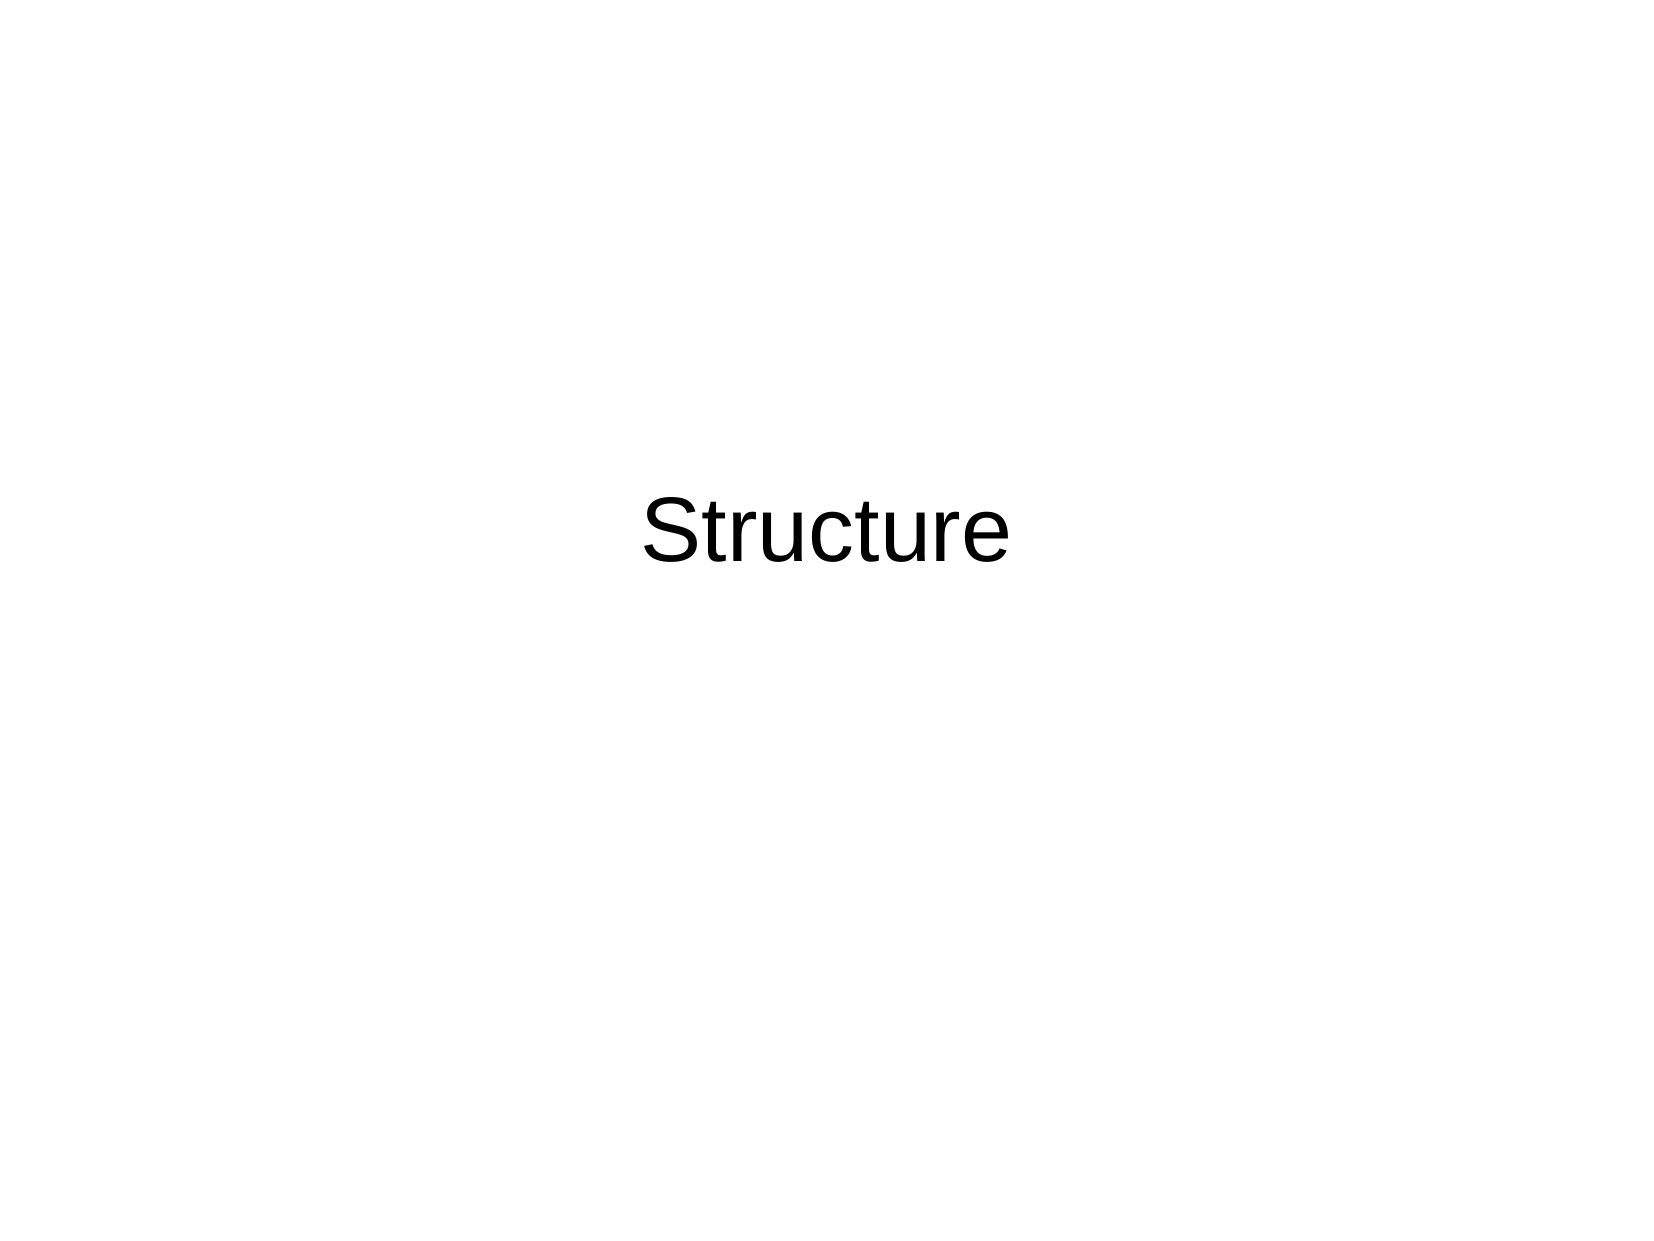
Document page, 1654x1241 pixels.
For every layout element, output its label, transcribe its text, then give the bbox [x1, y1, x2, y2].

subtitle Structure [82, 49, 1571, 1010]
